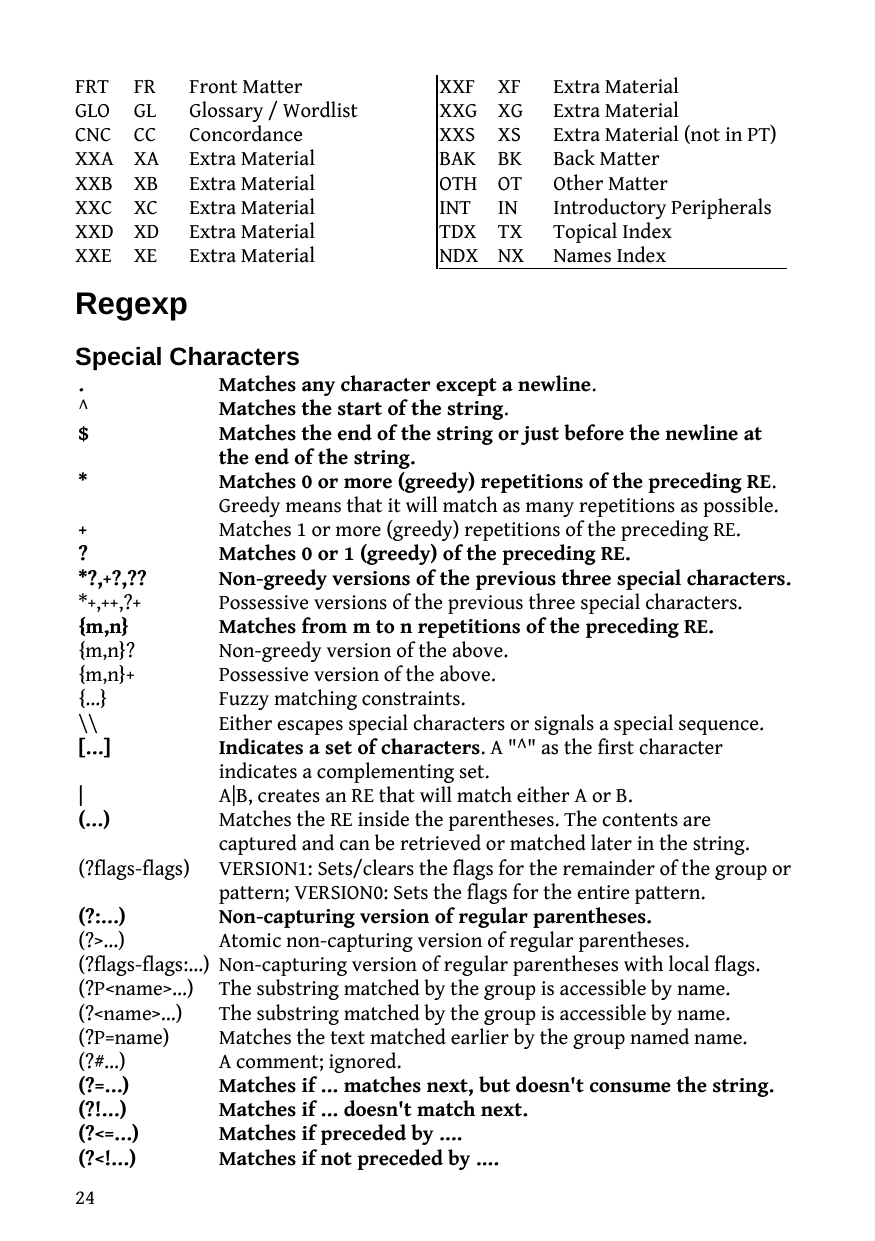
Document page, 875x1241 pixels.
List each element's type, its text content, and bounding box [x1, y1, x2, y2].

table_cell GL [134, 99, 189, 123]
table_cell $ [75, 422, 216, 470]
table_cell NDX [439, 244, 498, 268]
table_cell FR [134, 75, 189, 99]
table_cell Matches if ... matches next, but doesn't consume the string. [216, 1074, 796, 1098]
table_cell CNC [75, 124, 133, 148]
subtitle Regexp [75, 285, 799, 321]
table_cell (?<name>…) [75, 1002, 216, 1026]
table_cell Possessive version of the above. [216, 664, 796, 688]
table_header Matches any character except a newline. [216, 374, 796, 398]
table_cell Extra Material [189, 244, 423, 268]
table_cell (?=…) [75, 1074, 216, 1098]
table_cell Introductory Peripherals [553, 196, 787, 220]
table_cell A|B, creates an RE that will match either A or B. [216, 784, 796, 808]
table_cell TDX [439, 220, 498, 244]
table_cell Non-greedy versions of the previous three special characters. [216, 567, 796, 591]
table_cell Either escapes special characters or signals a special sequence. [216, 712, 796, 736]
table_cell Extra Material (not in PT) [553, 123, 787, 147]
table_cell XF [498, 75, 553, 99]
table_cell Matches 0 or 1 (greedy) of the preceding RE. [216, 543, 796, 567]
table_cell Matches the start of the string. [216, 398, 796, 422]
table_cell Non-greedy version of the above. [216, 639, 796, 663]
table_cell XXC [75, 196, 133, 220]
table_cell OT [498, 172, 553, 196]
table_cell Matches 1 or more (greedy) repetitions of the preceding RE. [216, 519, 796, 543]
table_cell XD [134, 220, 189, 244]
table_header . [75, 374, 216, 398]
table_cell Extra Material [189, 196, 423, 220]
table_cell A comment; ignored. [216, 1050, 796, 1074]
table_cell | [75, 784, 216, 808]
table_cell INT [439, 196, 498, 220]
table_cell XC [134, 196, 189, 220]
table_cell (?<=…) [75, 1123, 216, 1147]
table_cell Names Index [553, 244, 787, 268]
table_cell NX [498, 244, 553, 268]
table_cell Possessive versions of the previous three special characters. [216, 591, 796, 615]
table_cell Non-capturing version of regular parentheses with local flags. [216, 954, 796, 978]
table_cell XXG [439, 99, 498, 123]
table_cell OTH [439, 172, 498, 196]
table_cell Indicates a set of characters. A "^" as the first character indicates a complementing set. [216, 736, 796, 784]
table_cell Matches the text matched earlier by the group named name. [216, 1026, 796, 1050]
table_cell Topical Index [553, 220, 787, 244]
table_cell XS [498, 123, 553, 147]
table_cell XXE [75, 244, 133, 268]
table_cell GLO [75, 99, 133, 123]
table_cell ^ [75, 398, 216, 422]
table_cell VERSION1: Sets/clears the flags for the remainder of the group or pattern; VERSION0: Sets the flags for the entire pattern. [216, 857, 796, 905]
table_cell IN [498, 196, 553, 220]
table_cell Extra Material [189, 148, 423, 172]
table_cell Matches the RE inside the parentheses. The contents are captured and can be retrieved or matched later in the string. [216, 809, 796, 857]
table_cell (?>…) [75, 929, 216, 953]
table_cell XE [134, 244, 189, 268]
subtitle Special Characters [75, 341, 799, 370]
table_cell (?P<name>…) [75, 978, 216, 1002]
table_cell Extra Material [189, 172, 423, 196]
table_cell XG [498, 99, 553, 123]
table_cell {m,n} [75, 615, 216, 639]
table_cell […] [75, 736, 216, 784]
table_cell Non-capturing version of regular parentheses. [216, 905, 796, 929]
table_cell BAK [439, 148, 498, 172]
table_cell Atomic non-capturing version of regular parentheses. [216, 929, 796, 953]
table_cell Matches from m to n repetitions of the preceding RE. [216, 615, 796, 639]
table_cell XXB [75, 172, 133, 196]
table_cell (?#…) [75, 1050, 216, 1074]
table_cell *+,++,?+ [75, 591, 216, 615]
table_cell Matches if preceded by .... [216, 1123, 796, 1147]
table_cell {…} [75, 688, 216, 712]
table_cell {m,n}? [75, 639, 216, 663]
table_cell (?flags-flags) [75, 857, 216, 905]
table_cell \\ [75, 712, 216, 736]
table_cell (?:…) [75, 905, 216, 929]
table_cell (?!…) [75, 1099, 216, 1123]
table_cell XA [134, 148, 189, 172]
table_cell Extra Material [553, 99, 787, 123]
table_cell XXF [439, 75, 498, 99]
table_cell Matches 0 or more (greedy) repetitions of the preceding RE. Greedy means that it will match as many repetitions as possible. [216, 470, 796, 518]
table_cell + [75, 519, 216, 543]
table_cell XXS [439, 123, 498, 147]
table_cell XB [134, 172, 189, 196]
table_cell CC [134, 124, 189, 148]
table_cell (?flags-flags:…) [75, 954, 216, 978]
table_cell Matches if not preceded by .... [216, 1147, 796, 1171]
table_cell {m,n}+ [75, 664, 216, 688]
table_cell XXA [75, 148, 133, 172]
table_cell (?<!…) [75, 1147, 216, 1171]
table_cell BK [498, 148, 553, 172]
table_cell *?,+?,?? [75, 567, 216, 591]
table_cell FRT [75, 75, 133, 99]
table_cell (…) [75, 809, 216, 857]
table_cell ? [75, 543, 216, 567]
table_cell The substring matched by the group is accessible by name. [216, 1002, 796, 1026]
table_cell Back Matter [553, 148, 787, 172]
table_cell XXD [75, 220, 133, 244]
table_cell Extra Material [189, 220, 423, 244]
table_cell Matches the end of the string or just before the newline at the end of the string. [216, 422, 796, 470]
table_cell Concordance [189, 124, 423, 148]
table_cell Fuzzy matching constraints. [216, 688, 796, 712]
table_cell The substring matched by the group is accessible by name. [216, 978, 796, 1002]
table_cell * [75, 470, 216, 518]
table_cell Matches if ... doesn't match next. [216, 1099, 796, 1123]
table_cell Front Matter [189, 75, 423, 99]
table_cell (?P=name) [75, 1026, 216, 1050]
table_cell TX [498, 220, 553, 244]
table_cell Other Matter [553, 172, 787, 196]
table_cell Extra Material [553, 75, 787, 99]
table_cell Glossary / Wordlist [189, 99, 423, 123]
